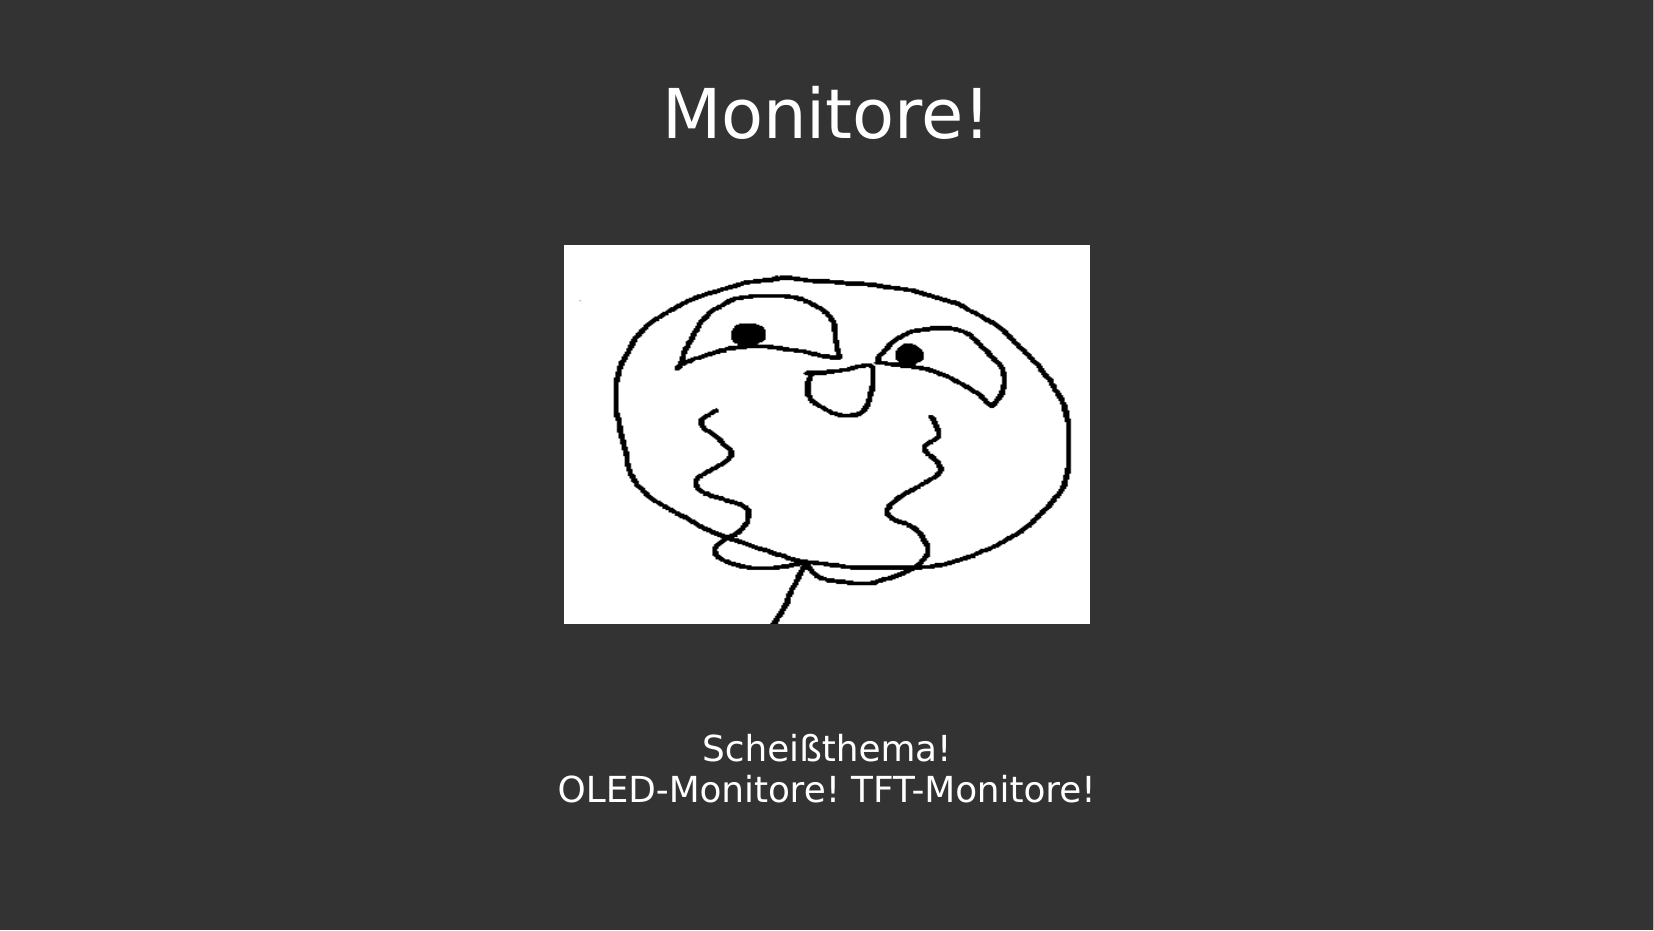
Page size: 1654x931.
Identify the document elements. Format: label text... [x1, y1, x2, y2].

title Monitore! [82, 37, 1571, 193]
subtitle Scheißthema! OLED-Monitore! TFT-Monitore! [82, 310, 1571, 854]
picture [564, 245, 1090, 624]
